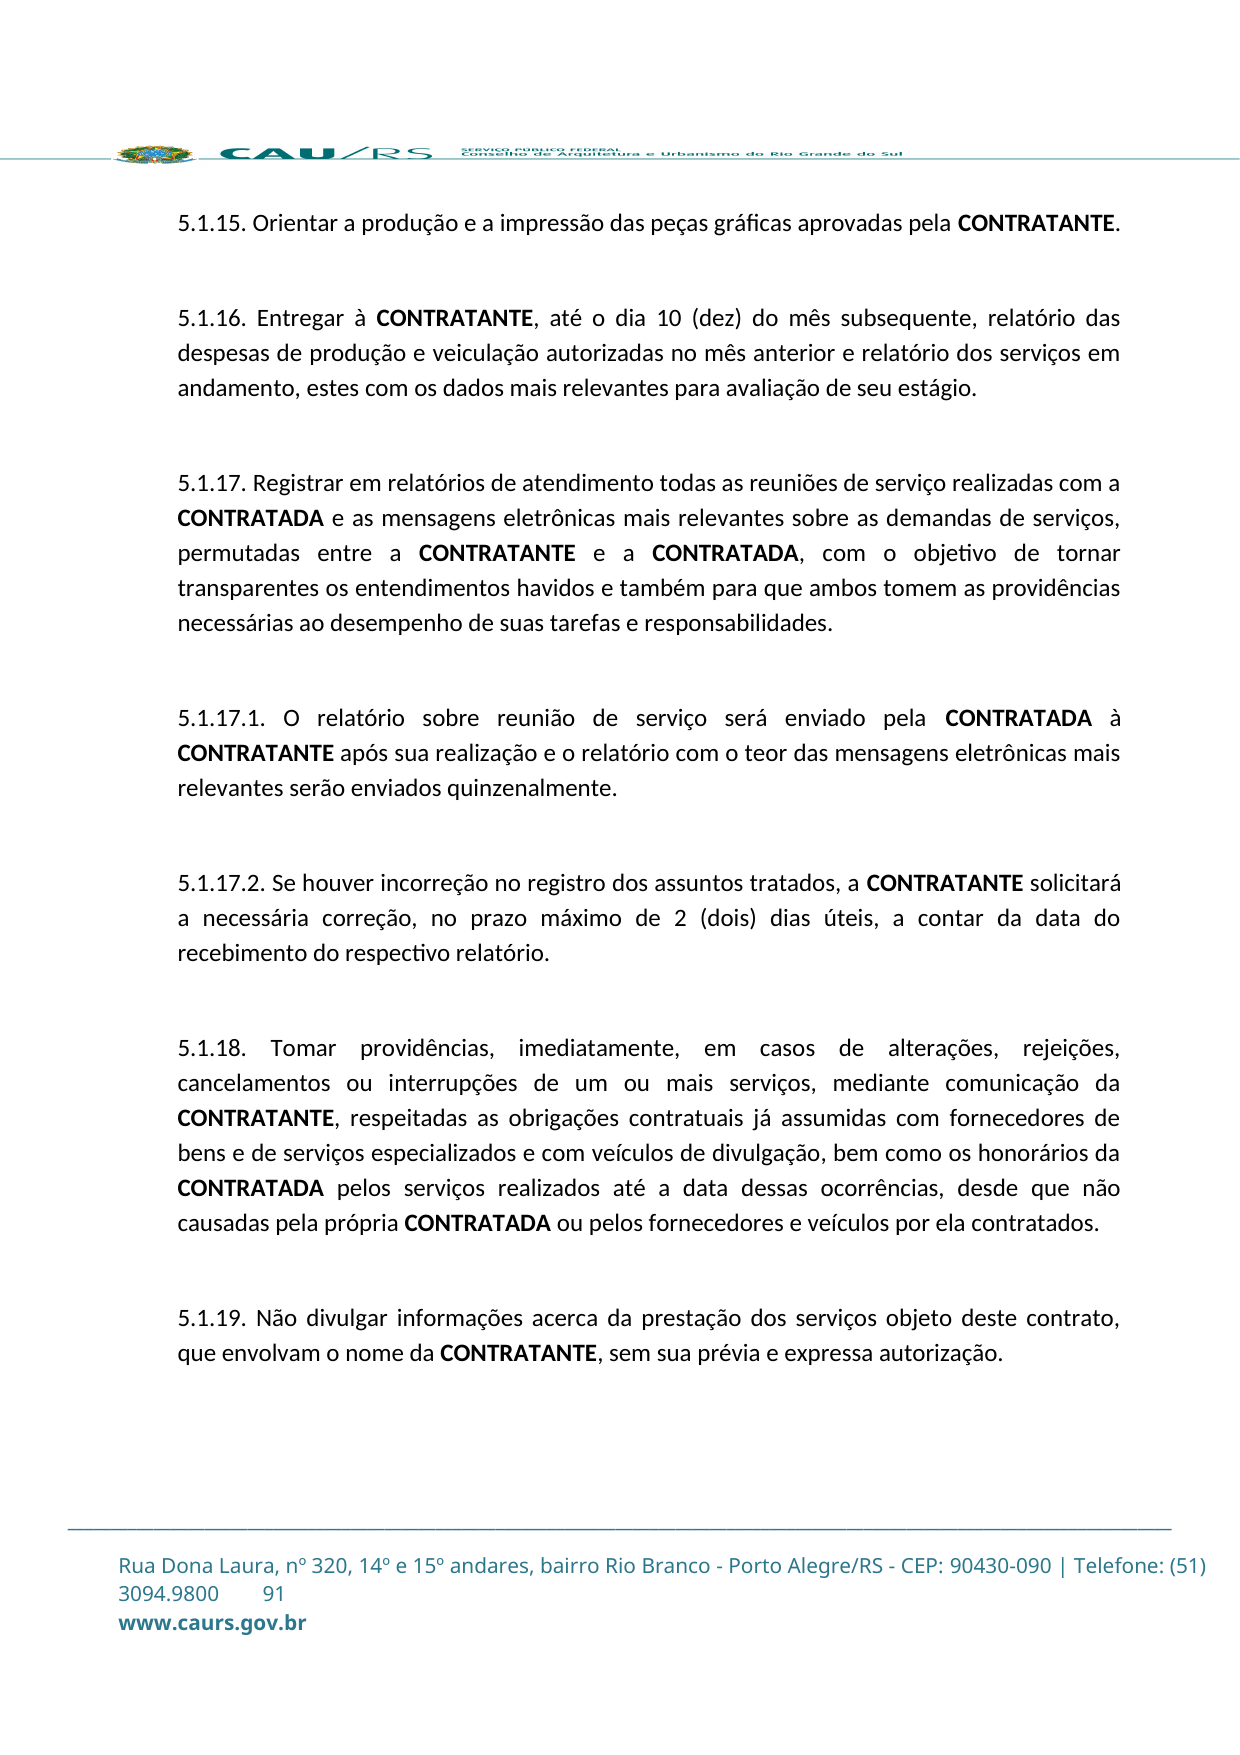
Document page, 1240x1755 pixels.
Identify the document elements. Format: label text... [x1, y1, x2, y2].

list 5.1.19. Não divulgar informações acerca da prestação dos serviços objeto deste contrato, que envolvam o nome da CONTRATANTE, sem sua prévia e expressa autorização. [177, 1302, 1121, 1367]
list 5.1.16. Entregar à CONTRATANTE, até o dia 10 (dez) do mês subsequente, relatório das despesas de produção e veiculação autorizadas no mês anterior e relatório dos serviços em andamento, estes com os dados mais relevantes para avaliação de seu estágio. [177, 302, 1121, 402]
list 5.1.17.1. O relatório sobre reunião de serviço será enviado pela CONTRATADA à CONTRATANTE após sua realização e o relatório com o teor das mensagens eletrônicas mais relevantes serão enviados quinzenalmente. [177, 702, 1121, 802]
list 5.1.18. Tomar providências, imediatamente, em casos de alterações, rejeições, cancelamentos ou interrupções de um ou mais serviços, mediante comunicação da CONTRATANTE, respeitadas as obrigações contratuais já assumidas com fornecedores de bens e de serviços especializados e com veículos de divulgação, bem como os honorários da CONTRATADA pelos serviços realizados até a data dessas ocorrências, desde que não causadas pela própria CONTRATADA ou pelos fornecedores e veículos por ela contratados. [177, 1032, 1121, 1237]
list 5.1.17. Registrar em relatórios de atendimento todas as reuniões de serviço realizadas com a CONTRATADA e as mensagens eletrônicas mais relevantes sobre as demandas de serviços, permutadas entre a CONTRATANTE e a CONTRATADA, com o objetivo de tornar transparentes os entendimentos havidos e também para que ambos tomem as providências necessárias ao desempenho de suas tarefas e responsabilidades. [177, 467, 1121, 637]
list 5.1.17.2. Se houver incorreção no registro dos assuntos tratados, a CONTRATANTE solicitará a necessária correção, no prazo máximo de 2 (dois) dias úteis, a contar da data do recebimento do respectivo relatório. [177, 867, 1121, 967]
